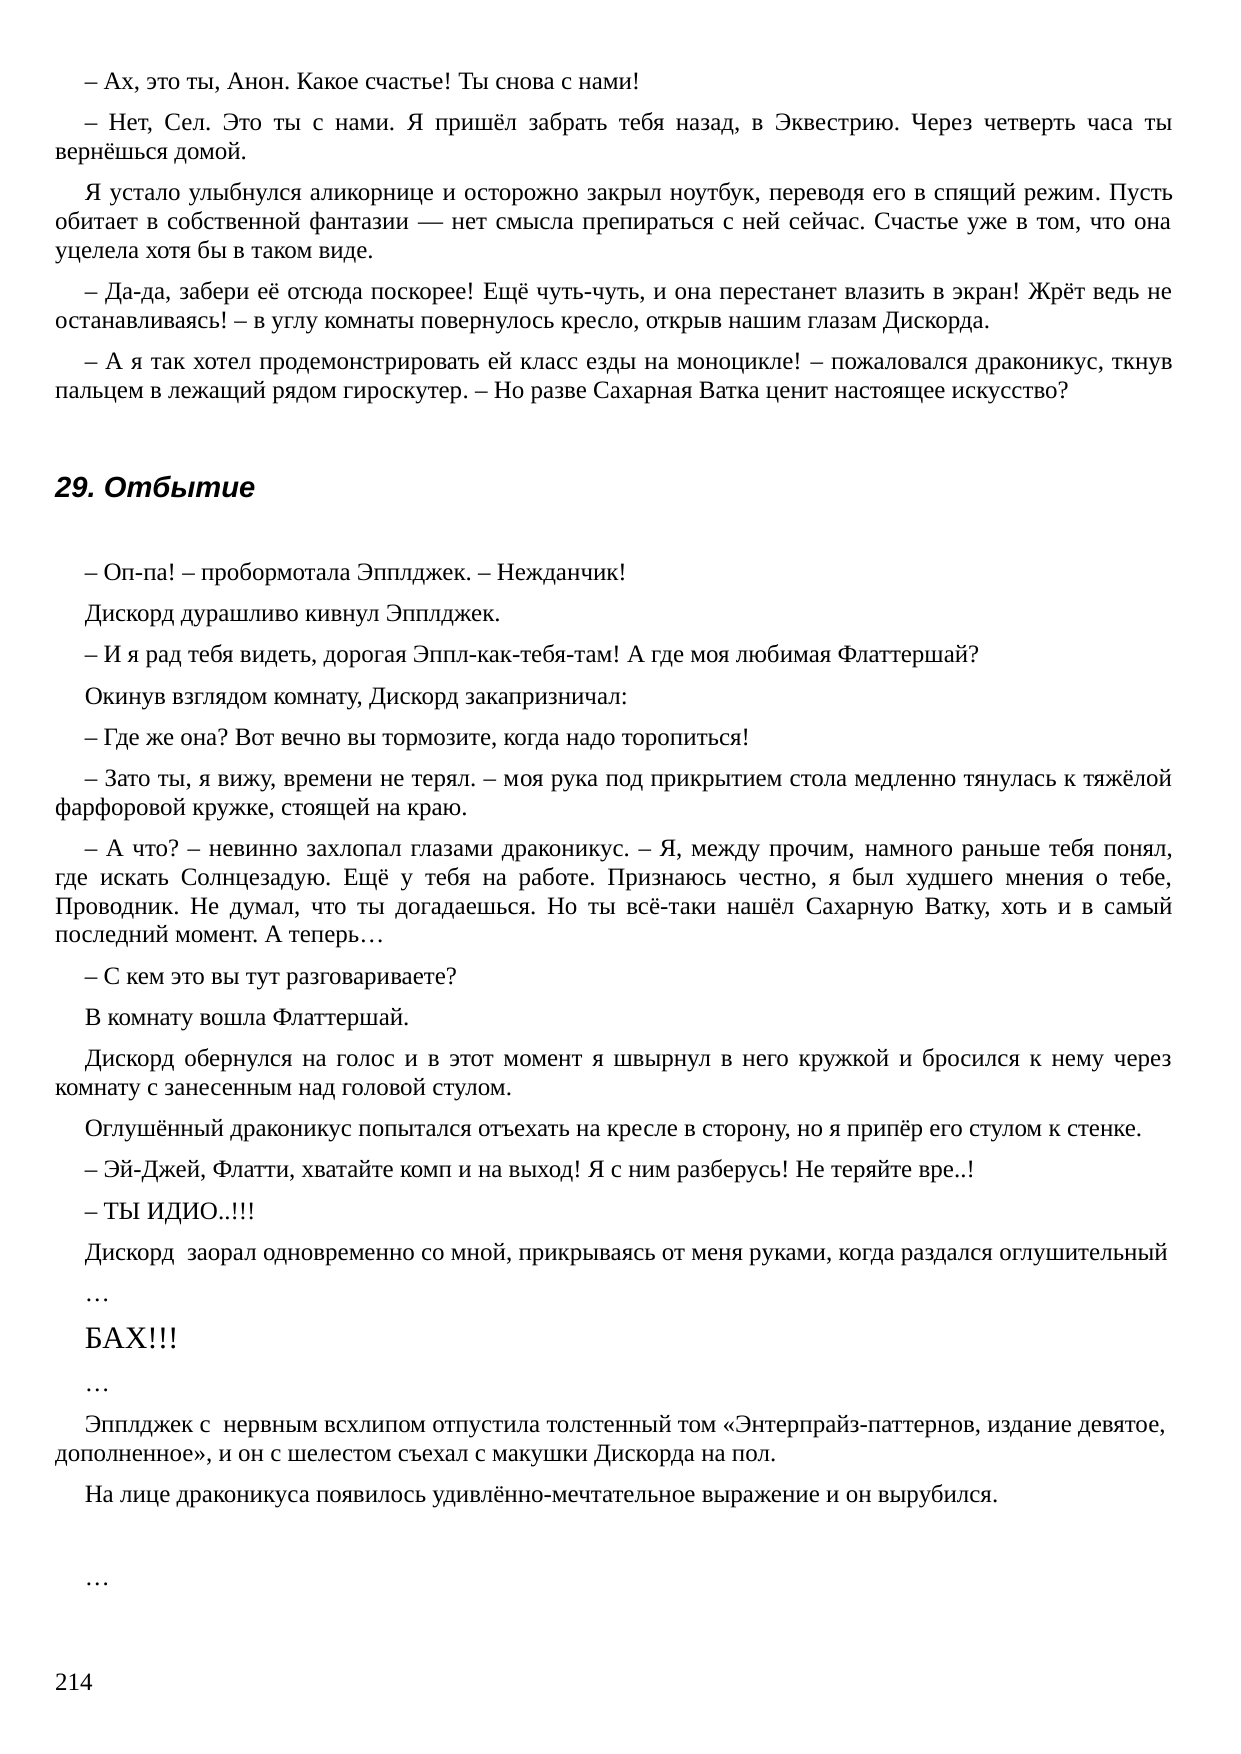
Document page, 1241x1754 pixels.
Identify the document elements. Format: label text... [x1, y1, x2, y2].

text – Оп-па! – пробормотала Эпплджек. – Нежданчик! [55, 557, 1173, 586]
text … [55, 1368, 1173, 1397]
subtitle 29. Отбытие [55, 470, 1173, 503]
text – Зато ты, я вижу, времени не терял. – моя рука под прикрытием стола медленно тянулась к тяжёлой фарфоровой кружке, стоящей на краю. [55, 763, 1173, 821]
text – ТЫ ИДИО..!!! [55, 1196, 1173, 1224]
text Окинув взглядом комнату, Дискорд закапризничал: [55, 681, 1173, 709]
text В комнату вошла Флаттершай. [55, 1002, 1173, 1031]
text – А что? – невинно захлопал глазами драконикус. – Я, между прочим, намного раньше тебя понял, где искать Солнцезадую. Ещё у тебя на работе. Признаюсь честно, я был худшего мнения о тебе, Проводник. Не думал, что ты догадаешься. Но ты всё-таки нашёл Сахарную Ватку, хоть и в самый последний момент. А теперь… [55, 833, 1173, 948]
text Оглушённый драконикус попытался отъехать на кресле в сторону, но я припёр его стулом к стенке. [55, 1113, 1173, 1142]
text – Ах, это ты, Анон. Какое счастье! Ты снова с нами! [55, 66, 1173, 95]
text Дискорд дурашливо кивнул Эпплджек. [55, 598, 1173, 627]
text БАХ!!! [55, 1319, 1173, 1356]
text Я устало улыбнулся аликорнице и осторожно закрыл ноутбук, переводя его в спящий режим. Пусть обитает в собственной фантазии — нет смысла препираться с ней сейчас. Счастье уже в том, что она уцелела хотя бы в таком виде. [55, 177, 1173, 263]
text – С кем это вы тут разговариваете? [55, 961, 1173, 989]
text … [55, 1278, 1173, 1307]
text … [55, 1562, 1173, 1591]
text – А я так хотел продемонстрировать ей класс езды на моноцикле! – пожаловался драконикус, ткнув пальцем в лежащий рядом гироскутер. – Но разве Сахарная Ватка ценит настоящее искусство? [55, 346, 1173, 403]
text Дискорд заорал одновременно со мной, прикрываясь от меня руками, когда раздался оглушительный [55, 1237, 1173, 1266]
text – Нет, Сел. Это ты с нами. Я пришёл забрать тебя назад, в Эквестрию. Через четверть часа ты вернёшься домой. [55, 107, 1173, 165]
text – Да-да, забери её отсюда поскорее! Ещё чуть-чуть, и она перестанет влазить в экран! Жрёт ведь не останавливаясь! – в углу комнаты повернулось кресло, открыв нашим глазам Дискорда. [55, 276, 1173, 333]
text Эпплджек с нервным всхлипом отпустила толстенный том «Энтерпрайз-паттернов, издание девятое, дополненное», и он с шелестом съехал с макушки Дискорда на пол. [55, 1409, 1173, 1467]
text – Эй-Джей, Флатти, хватайте комп и на выход! Я с ним разберусь! Не теряйте вре..! [55, 1154, 1173, 1183]
text – И я рад тебя видеть, дорогая Эппл-как-тебя-там! А где моя любимая Флаттершай? [55, 639, 1173, 668]
text – Где же она? Вот вечно вы тормозите, когда надо торопиться! [55, 722, 1173, 751]
text На лице драконикуса появилось удивлённо-мечтательное выражение и он вырубился. [55, 1479, 1173, 1508]
text Дискорд обернулся на голос и в этот момент я швырнул в него кружкой и бросился к нему через комнату с занесенным над головой стулом. [55, 1043, 1173, 1101]
